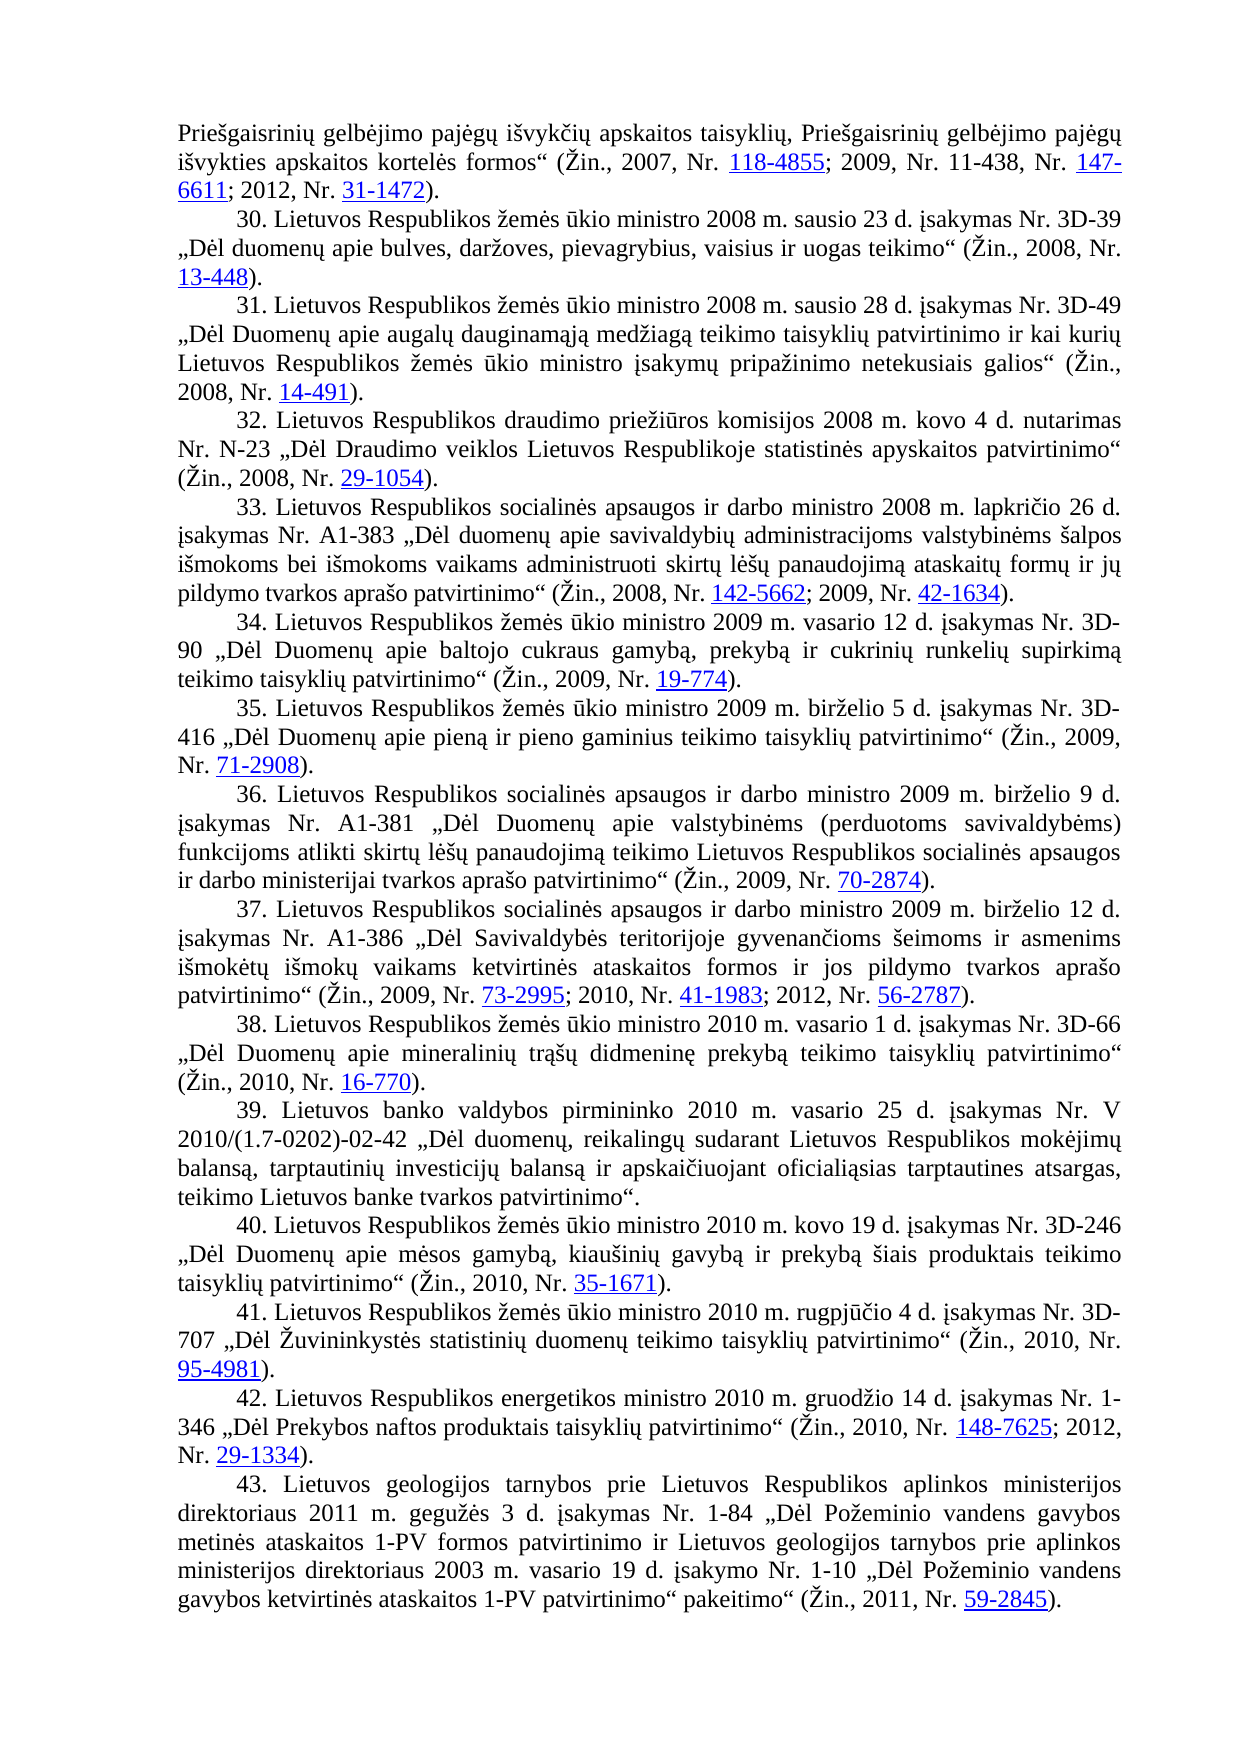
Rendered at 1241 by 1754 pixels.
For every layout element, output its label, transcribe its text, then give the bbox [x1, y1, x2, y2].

text 31. Lietuvos Respublikos žemės ūkio ministro 2008 m. sausio 28 d. įsakymas Nr. 3D-49 „Dėl Duomenų apie augalų dauginamąją medžiagą teikimo taisyklių patvirtinimo ir kai kurių Lietuvos Respublikos žemės ūkio ministro įsakymų pripažinimo netekusiais galios“ (Žin., 2008, Nr. 14-491). [177, 291, 1122, 406]
text 32. Lietuvos Respublikos draudimo priežiūros komisijos 2008 m. kovo 4 d. nutarimas Nr. N-23 „Dėl Draudimo veiklos Lietuvos Respublikoje statistinės apyskaitos patvirtinimo“ (Žin., 2008, Nr. 29-1054). [177, 406, 1122, 492]
text 40. Lietuvos Respublikos žemės ūkio ministro 2010 m. kovo 19 d. įsakymas Nr. 3D-246 „Dėl Duomenų apie mėsos gamybą, kiaušinių gavybą ir prekybą šiais produktais teikimo taisyklių patvirtinimo“ (Žin., 2010, Nr. 35-1671). [177, 1211, 1122, 1297]
text 41. Lietuvos Respublikos žemės ūkio ministro 2010 m. rugpjūčio 4 d. įsakymas Nr. 3D-707 „Dėl Žuvininkystės statistinių duomenų teikimo taisyklių patvirtinimo“ (Žin., 2010, Nr. 95-4981). [177, 1297, 1122, 1383]
text 43. Lietuvos geologijos tarnybos prie Lietuvos Respublikos aplinkos ministerijos direktoriaus 2011 m. gegužės 3 d. įsakymas Nr. 1-84 „Dėl Požeminio vandens gavybos metinės ataskaitos 1-PV formos patvirtinimo ir Lietuvos geologijos tarnybos prie aplinkos ministerijos direktoriaus 2003 m. vasario 19 d. įsakymo Nr. 1-10 „Dėl Požeminio vandens gavybos ketvirtinės ataskaitos 1-PV patvirtinimo“ pakeitimo“ (Žin., 2011, Nr. 59-2845). [177, 1469, 1122, 1613]
text Priešgaisrinių gelbėjimo pajėgų išvykčių apskaitos taisyklių, Priešgaisrinių gelbėjimo pajėgų išvykties apskaitos kortelės formos“ (Žin., 2007, Nr. 118-4855; 2009, Nr. 11-438, Nr. 147-6611; 2012, Nr. 31-1472). [177, 118, 1122, 204]
text 35. Lietuvos Respublikos žemės ūkio ministro 2009 m. birželio 5 d. įsakymas Nr. 3D-416 „Dėl duomenų apie pieną ir pieno gaminius teikimo taisyklių patvirtinimo“ (Žin., 2009, Nr. 71-2908). [177, 693, 1122, 779]
text 42. Lietuvos Respublikos energetikos ministro 2010 m. gruodžio 14 d. įsakymas Nr. 1-346 „Dėl Prekybos naftos produktais taisyklių patvirtinimo“ (Žin., 2010, Nr. 148-7625; 2012, Nr. 29-1334). [177, 1383, 1122, 1469]
text 37. Lietuvos Respublikos socialinės apsaugos ir darbo ministro 2009 m. birželio 12 d. įsakymas Nr. A1-386 „Dėl Savivaldybės teritorijoje gyvenančioms šeimoms ir asmenims išmokėtų išmokų vaikams ketvirtinės ataskaitos formos ir jos pildymo tvarkos aprašo patvirtinimo“ (Žin., 2009, Nr. 73-2995; 2010, Nr. 41-1983; 2012, Nr. 56-2787). [177, 894, 1122, 1009]
text 38. Lietuvos Respublikos žemės ūkio ministro 2010 m. vasario 1 d. įsakymas Nr. 3D-66 „Dėl duomenų apie mineralinių trąšų didmeninę prekybą teikimo taisyklių patvirtinimo“ (Žin., 2010, Nr. 16-770). [177, 1009, 1122, 1096]
text 39. Lietuvos banko valdybos pirmininko 2010 m. vasario 25 d. įsakymas Nr. V 2010/(1.7-0202)-02-42 „Dėl duomenų, reikalingų sudarant Lietuvos Respublikos mokėjimų balansą, tarptautinių investicijų balansą ir apskaičiuojant oficialiąsias tarptautines atsargas, teikimo Lietuvos banke tvarkos patvirtinimo“. [177, 1096, 1122, 1211]
text 34. Lietuvos Respublikos žemės ūkio ministro 2009 m. vasario 12 d. įsakymas Nr. 3D-90 „Dėl Duomenų apie baltojo cukraus gamybą, prekybą ir cukrinių runkelių supirkimą teikimo taisyklių patvirtinimo“ (Žin., 2009, Nr. 19-774). [177, 607, 1122, 693]
text 36. Lietuvos Respublikos socialinės apsaugos ir darbo ministro 2009 m. birželio 9 d. įsakymas Nr. A1-381 „Dėl Duomenų apie valstybinėms (perduotoms savivaldybėms) funkcijoms atlikti skirtų lėšų panaudojimą teikimo Lietuvos Respublikos socialinės apsaugos ir darbo ministerijai tvarkos aprašo patvirtinimo“ (Žin., 2009, Nr. 70-2874). [177, 779, 1122, 894]
text 33. Lietuvos Respublikos socialinės apsaugos ir darbo ministro 2008 m. lapkričio 26 d. įsakymas Nr. A1-383 „Dėl duomenų apie savivaldybių administracijoms valstybinėms šalpos išmokoms bei išmokoms vaikams administruoti skirtų lėšų panaudojimą ataskaitų formų ir jų pildymo tvarkos aprašo patvirtinimo“ (Žin., 2008, Nr. 142-5662; 2009, Nr. 42-1634). [177, 492, 1122, 607]
text 30. Lietuvos Respublikos žemės ūkio ministro 2008 m. sausio 23 d. įsakymas Nr. 3D-39 „Dėl duomenų apie bulves, daržoves, pievagrybius, vaisius ir uogas teikimo“ (Žin., 2008, Nr. 13-448). [177, 204, 1122, 291]
